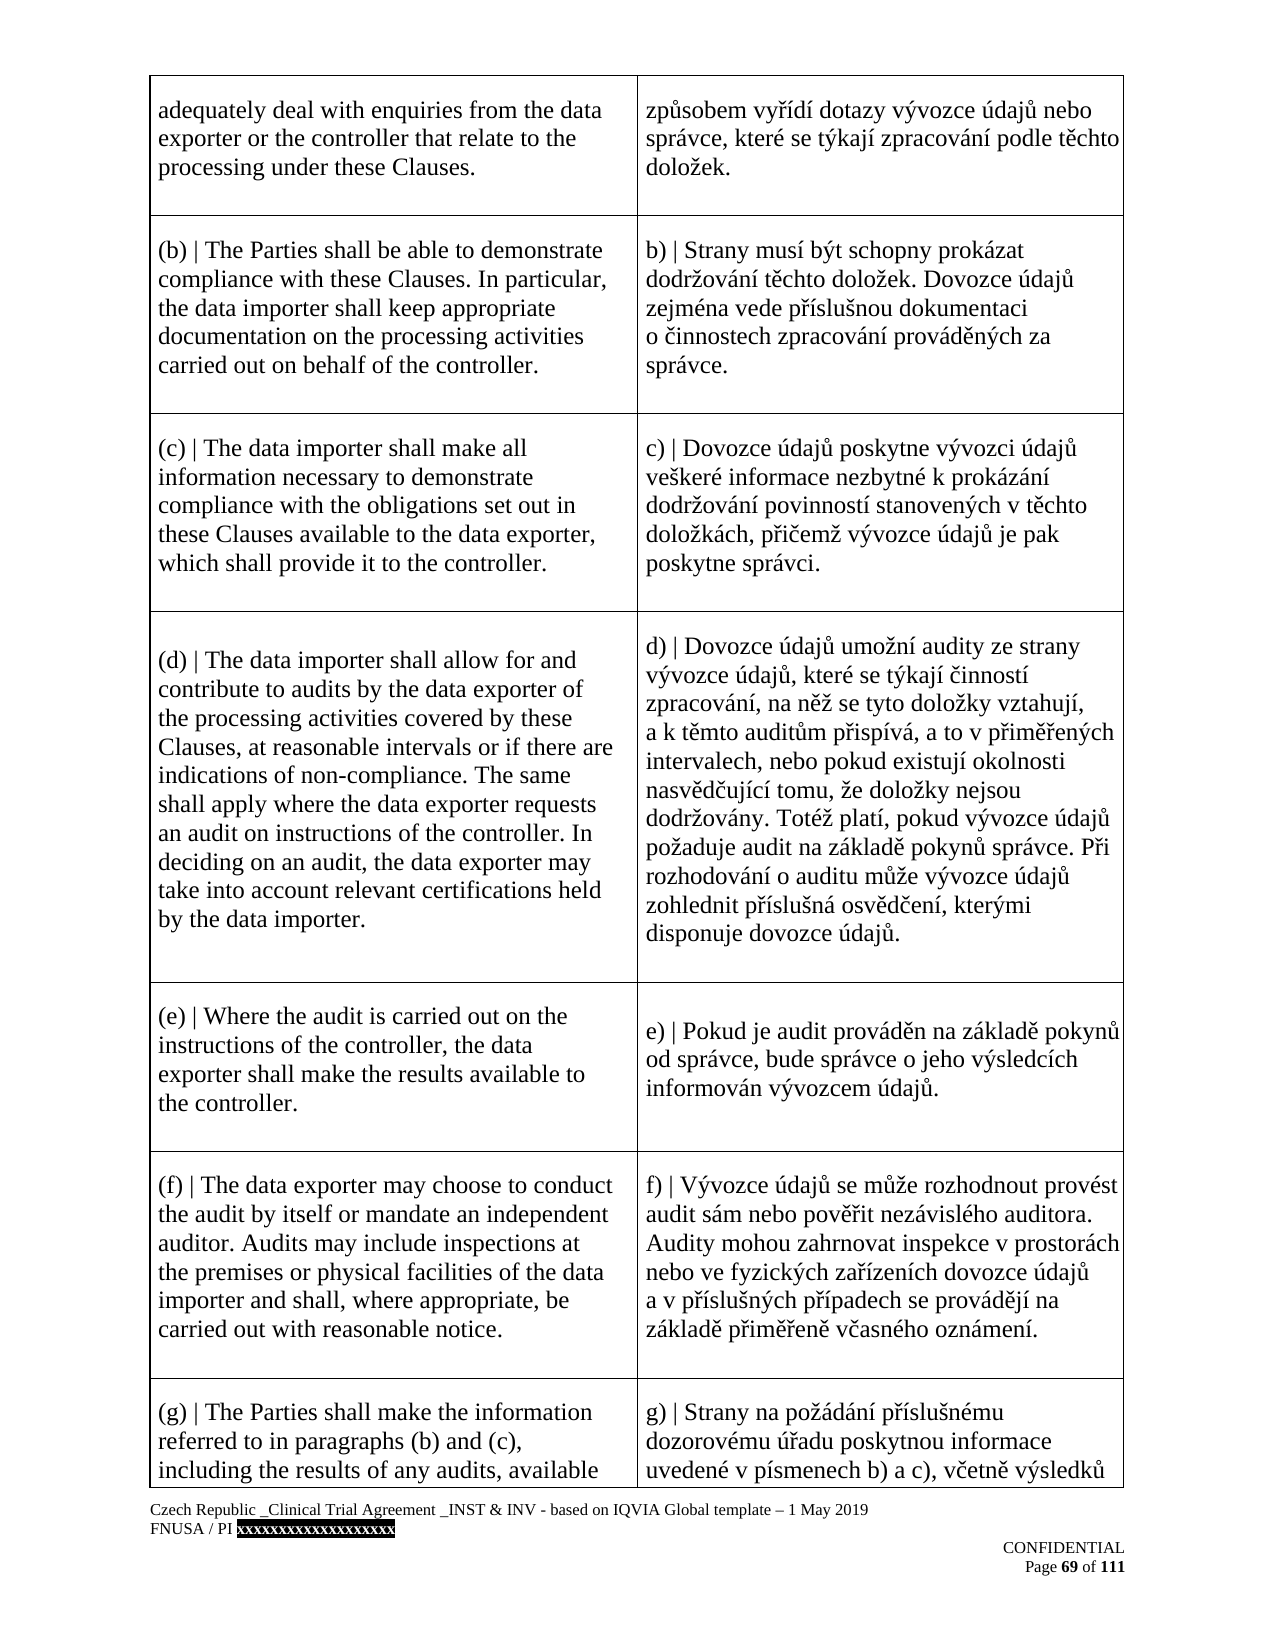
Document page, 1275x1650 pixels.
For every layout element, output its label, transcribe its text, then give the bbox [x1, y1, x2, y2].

table_cell b) | Strany musí být schopny prokázat dodržování těchto doložek. Dovozce údajů zejména vede příslušnou dokumentaci o činnostech zpracování prováděných za správce. [638, 216, 1123, 413]
table_cell způsobem vyřídí dotazy vývozce údajů nebo správce, které se týkají zpracování podle těchto doložek. [638, 76, 1123, 215]
table_cell (d) | The data importer shall allow for and contribute to audits by the data exporter of the processing activities covered by these Clauses, at reasonable intervals or if there are indications of non-compliance. The same shall apply where the data exporter requests an audit on instructions of the controller. In deciding on an audit, the data exporter may take into account relevant certifications held by the data importer. [151, 612, 637, 982]
table_cell g) | Strany na požádání příslušnému dozorovému úřadu poskytnou informace uvedené v písmenech b) a c), včetně výsledků [638, 1379, 1123, 1487]
table_cell (f) | The data exporter may choose to conduct the audit by itself or mandate an independent auditor. Audits may include inspections at the premises or physical facilities of the data importer and shall, where appropriate, be carried out with reasonable notice. [151, 1152, 637, 1377]
table_cell (e) | Where the audit is carried out on the instructions of the controller, the data exporter shall make the results available to the controller. [151, 983, 637, 1151]
table_cell e) | Pokud je audit prováděn na základě pokynů od správce, bude správce o jeho výsledcích informován vývozcem údajů. [638, 983, 1123, 1151]
table_cell c) | Dovozce údajů poskytne vývozci údajů veškeré informace nezbytné k prokázání dodržování povinností stanovených v těchto doložkách, přičemž vývozce údajů je pak poskytne správci. [638, 414, 1123, 611]
table_cell adequately deal with enquiries from the data exporter or the controller that relate to the processing under these Clauses. [151, 76, 637, 215]
table_cell (b) | The Parties shall be able to demonstrate compliance with these Clauses. In particular, the data importer shall keep appropriate documentation on the processing activities carried out on behalf of the controller. [151, 216, 637, 413]
table_cell f) | Vývozce údajů se může rozhodnout provést audit sám nebo pověřit nezávislého auditora. Audity mohou zahrnovat inspekce v prostorách nebo ve fyzických zařízeních dovozce údajů a v příslušných případech se provádějí na základě přiměřeně včasného oznámení. [638, 1152, 1123, 1377]
table_cell d) | Dovozce údajů umožní audity ze strany vývozce údajů, které se týkají činností zpracování, na něž se tyto doložky vztahují, a k těmto auditům přispívá, a to v přiměřených intervalech, nebo pokud existují okolnosti nasvědčující tomu, že doložky nejsou dodržovány. Totéž platí, pokud vývozce údajů požaduje audit na základě pokynů správce. Při rozhodování o auditu může vývozce údajů zohlednit příslušná osvědčení, kterými disponuje dovozce údajů. [638, 612, 1123, 982]
table_cell (c) | The data importer shall make all information necessary to demonstrate compliance with the obligations set out in these Clauses available to the data exporter, which shall provide it to the controller. [151, 414, 637, 611]
table_cell (g) | The Parties shall make the information referred to in paragraphs (b) and (c), including the results of any audits, available [151, 1379, 637, 1487]
